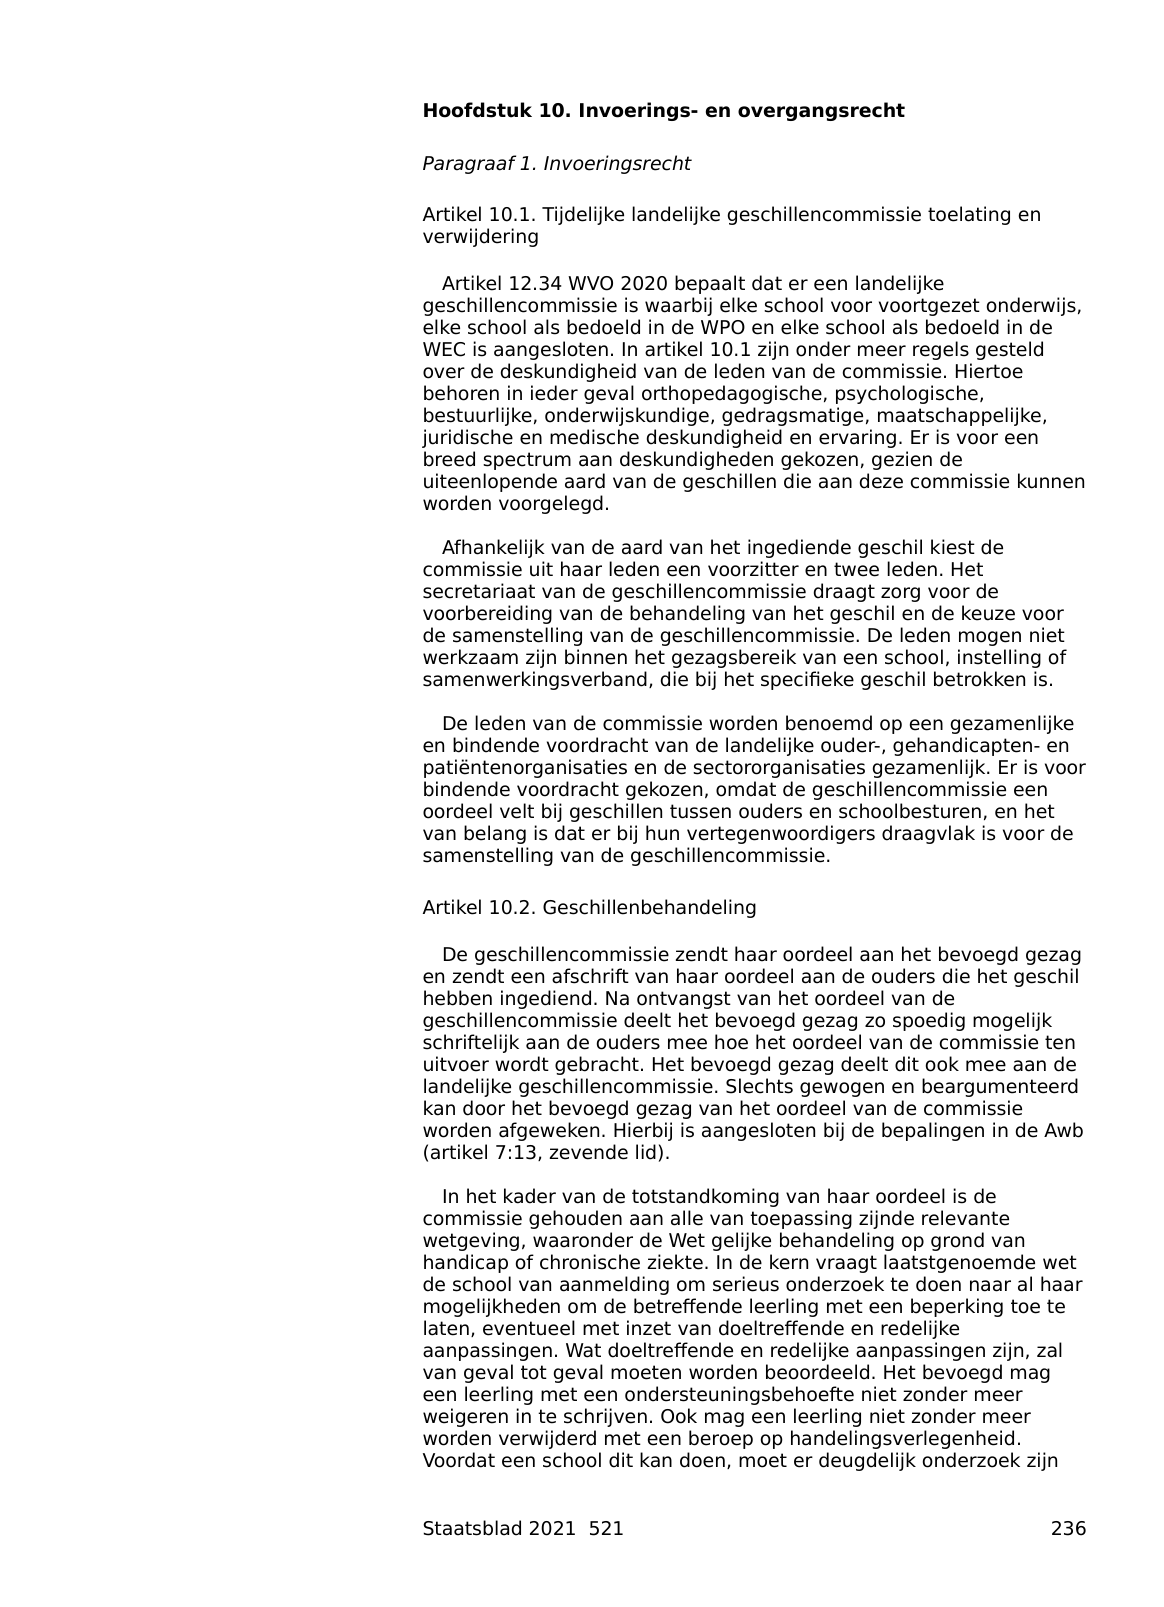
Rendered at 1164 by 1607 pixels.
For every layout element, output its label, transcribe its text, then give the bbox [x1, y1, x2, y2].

subtitle Hoofdstuk 10. Invoerings- en overgangsrecht [422, 100, 1087, 122]
text Afhankelijk van de aard van het ingediende geschil kiest de commissie uit haar leden een voorzitter en twee leden. Het secretariaat van de geschillencommissie draagt zorg voor de voorbereiding van de behandeling van het geschil en de keuze voor de samenstelling van de geschillencommissie. De leden mogen niet werkzaam zijn binnen het gezagsbereik van een school, instelling of samenwerkingsverband, die bij het specifieke geschil betrokken is. [422, 537, 1087, 691]
text Artikel 12.34 WVO 2020 bepaalt dat er een landelijke geschillencommissie is waarbij elke school voor voortgezet onderwijs, elke school als bedoeld in de WPO en elke school als bedoeld in de WEC is aangesloten. In artikel 10.1 zijn onder meer regels gesteld over de deskundigheid van de leden van de commissie. Hiertoe behoren in ieder geval orthopedagogische, psychologische, bestuurlijke, onderwijskundige, gedragsmatige, maatschappelijke, juridische en medische deskundigheid en ervaring. Er is voor een breed spectrum aan deskundigheden gekozen, gezien de uiteenlopende aard van de geschillen die aan deze commissie kunnen worden voorgelegd. [422, 273, 1087, 515]
text In het kader van de totstandkoming van haar oordeel is de commissie gehouden aan alle van toepassing zijnde relevante wetgeving, waaronder de Wet gelijke behandeling op grond van handicap of chronische ziekte. In de kern vraagt laatstgenoemde wet de school van aanmelding om serieus onderzoek te doen naar al haar mogelijkheden om de betreffende leerling met een beperking toe te laten, eventueel met inzet van doeltreffende en redelijke aanpassingen. Wat doeltreffende en redelijke aanpassingen zijn, zal van geval tot geval moeten worden beoordeeld. Het bevoegd mag een leerling met een ondersteuningsbehoefte niet zonder meer weigeren in te schrijven. Ook mag een leerling niet zonder meer worden verwijderd met een beroep op handelingsverlegenheid. Voordat een school dit kan doen, moet er deugdelijk onderzoek zijn [422, 1186, 1087, 1472]
subtitle Artikel 10.2. Geschillenbehandeling [422, 897, 1087, 919]
subtitle Paragraaf 1. Invoeringsrecht [422, 152, 1087, 174]
subtitle Artikel 10.1. Tijdelijke landelijke geschillencommissie toelating en verwijdering [422, 204, 1087, 248]
text De geschillencommissie zendt haar oordeel aan het bevoegd gezag en zendt een afschrift van haar oordeel aan de ouders die het geschil hebben ingediend. Na ontvangst van het oordeel van de geschillencommissie deelt het bevoegd gezag zo spoedig mogelijk schriftelijk aan de ouders mee hoe het oordeel van de commissie ten uitvoer wordt gebracht. Het bevoegd gezag deelt dit ook mee aan de landelijke geschillencommissie. Slechts gewogen en beargumenteerd kan door het bevoegd gezag van het oordeel van de commissie worden afgeweken. Hierbij is aangesloten bij de bepalingen in de Awb (artikel 7:13, zevende lid). [422, 944, 1087, 1164]
text De leden van de commissie worden benoemd op een gezamenlijke en bindende voordracht van de landelijke ouder-, gehandicapten- en patiëntenorganisaties en de sectororganisaties gezamenlijk. Er is voor bindende voordracht gekozen, omdat de geschillencommissie een oordeel velt bij geschillen tussen ouders en schoolbesturen, en het van belang is dat er bij hun vertegenwoordigers draagvlak is voor de samenstelling van de geschillencommissie. [422, 713, 1087, 867]
